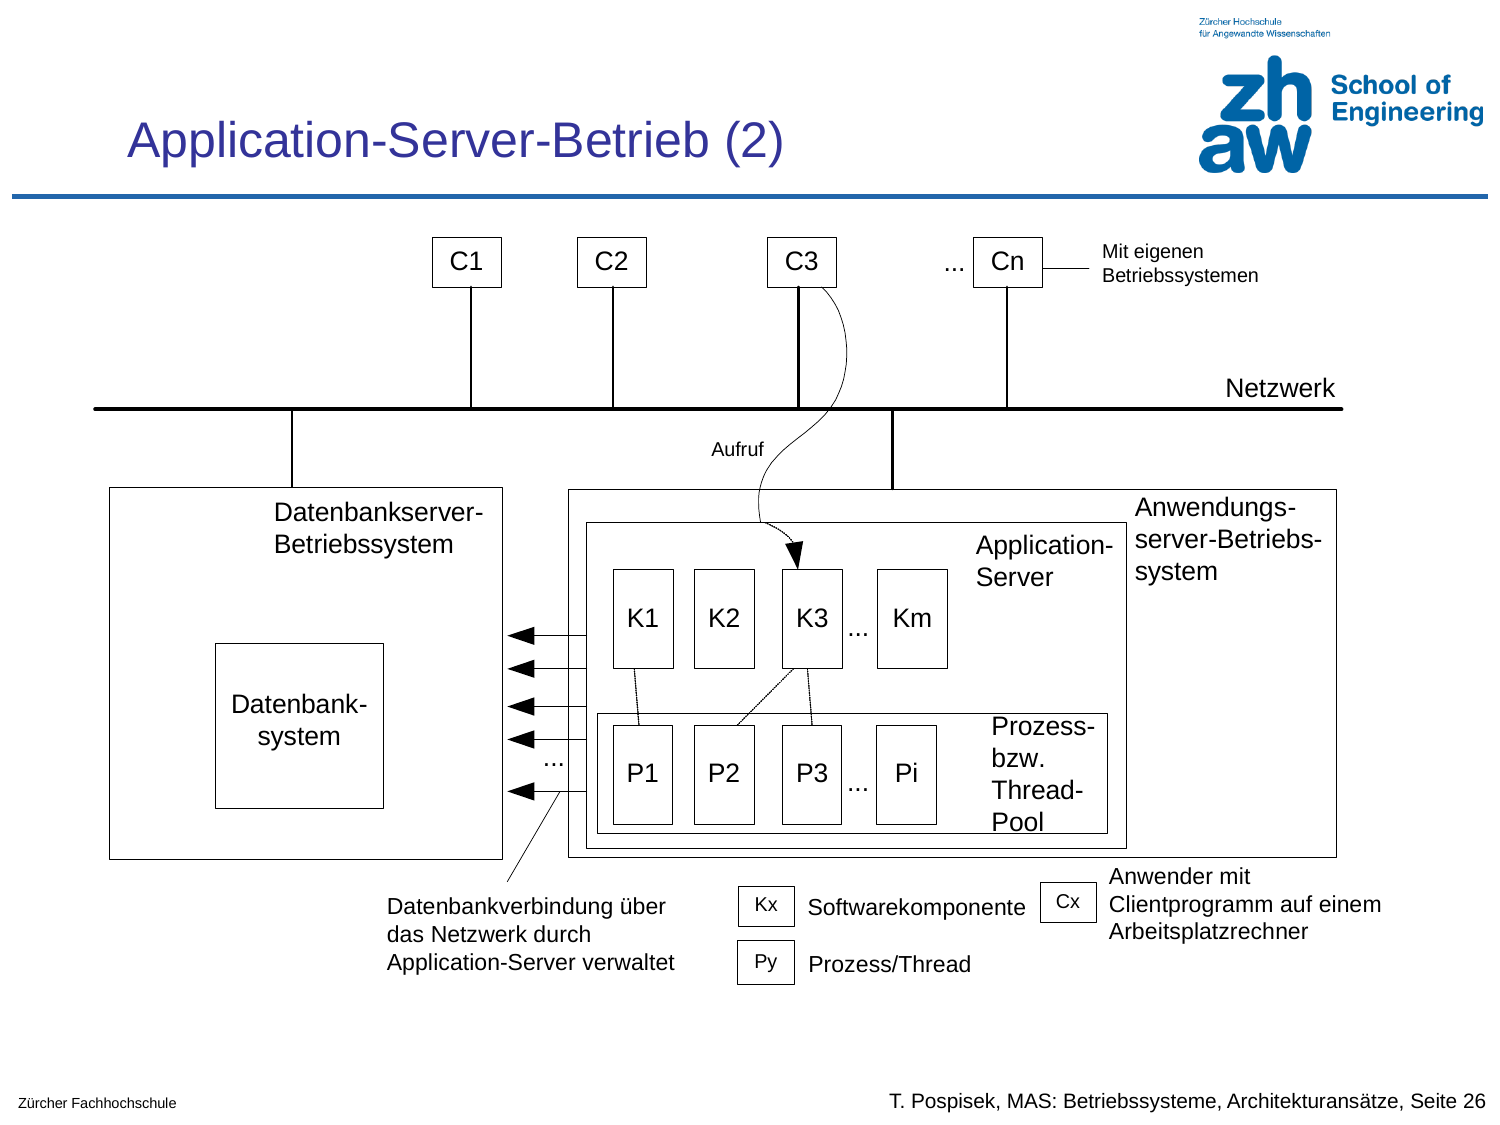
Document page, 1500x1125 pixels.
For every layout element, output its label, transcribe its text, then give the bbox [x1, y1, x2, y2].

title Application-Server-Betrieb (2) [112, 50, 1391, 175]
picture [1199, 18, 1483, 173]
picture [87, 231, 1409, 998]
